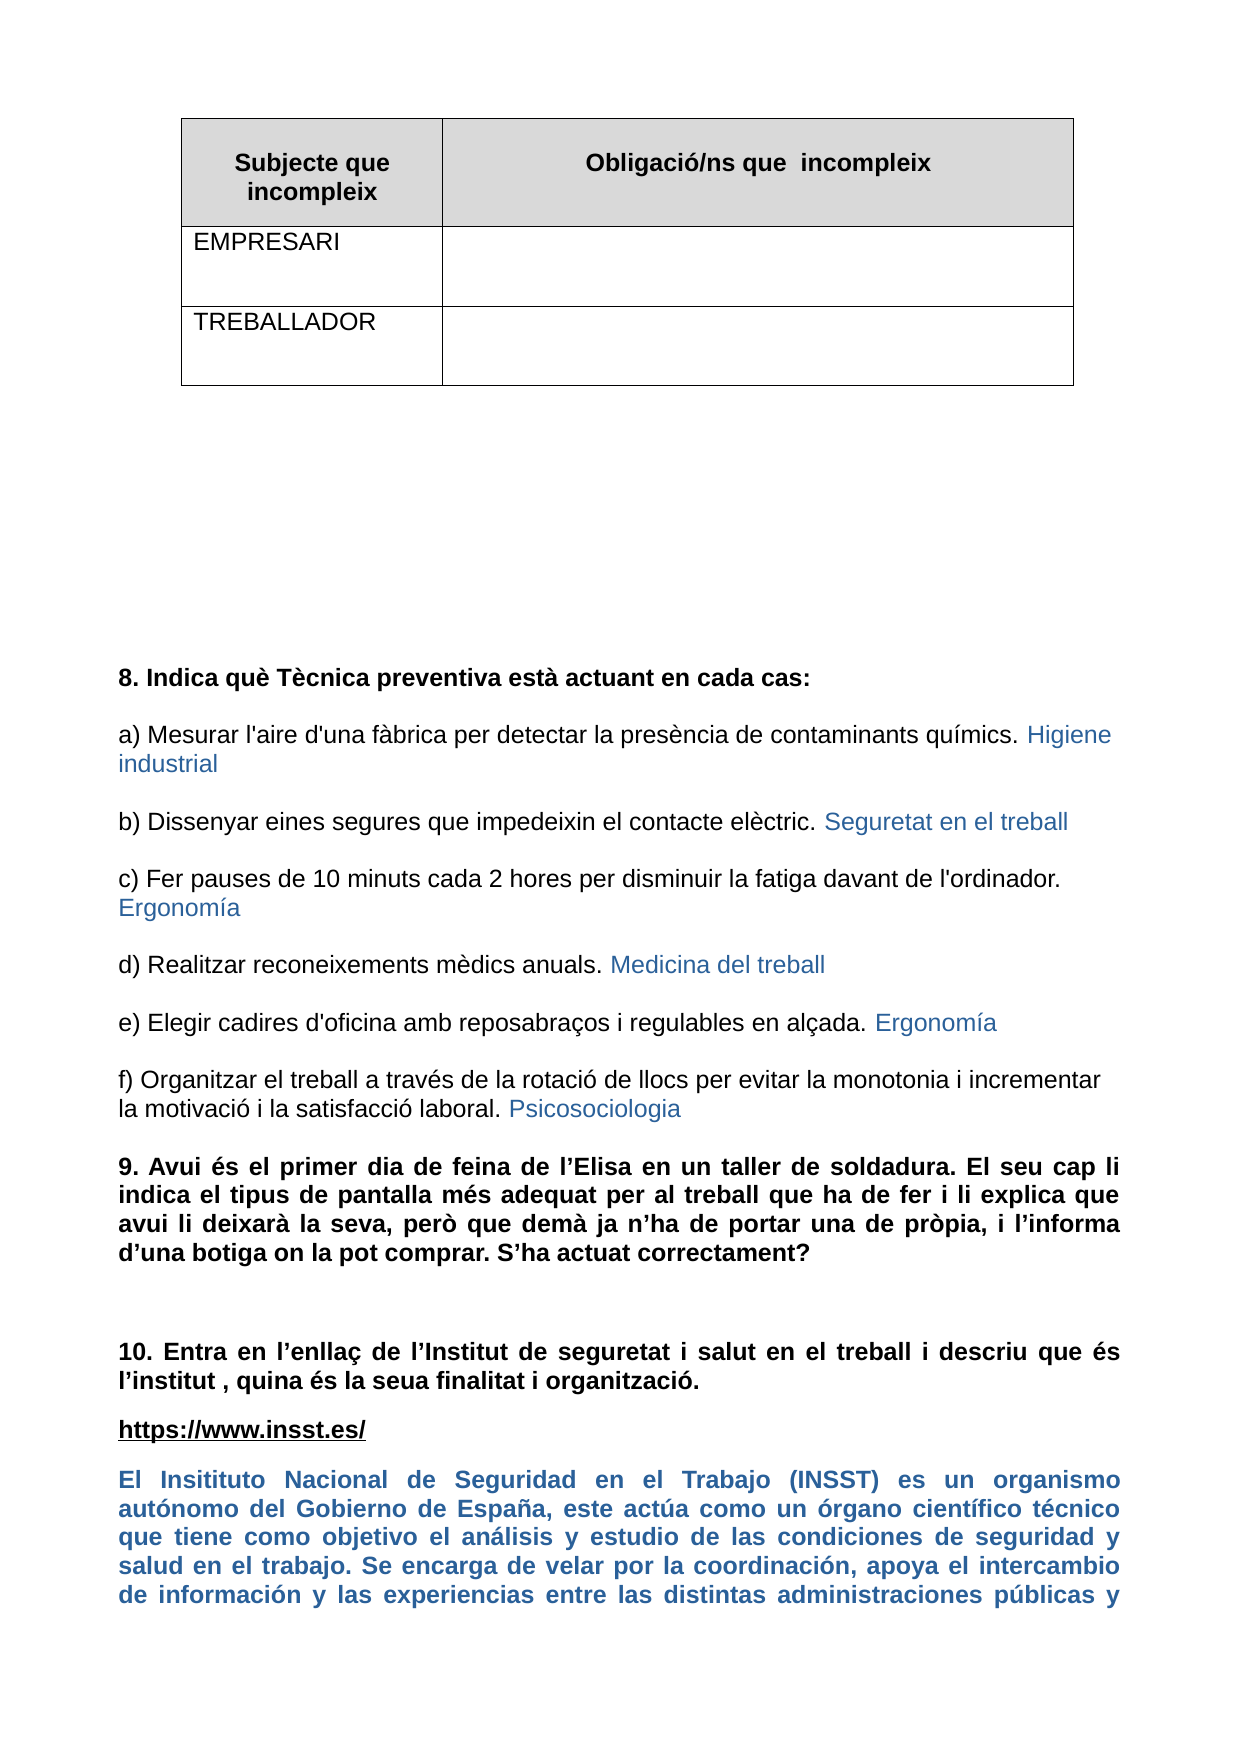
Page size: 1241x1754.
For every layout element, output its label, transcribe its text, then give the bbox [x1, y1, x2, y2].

text 8. Indica què Tècnica preventiva està actuant en cada cas: [118, 663, 1122, 691]
text a) Mesurar l'aire d'una fàbrica per detectar la presència de contaminants químics. Higiene industrial [118, 720, 1122, 778]
text e) Elegir cadires d'oficina amb reposabraços i regulables en alçada. Ergonomía [118, 1008, 1122, 1036]
text b) Dissenyar eines segures que impedeixin el contacte elèctric. Seguretat en el treball [118, 806, 1122, 835]
text 10. Entra en l’enllaç de l’Institut de seguretat i salut en el treball i descriu que és l’institut , quina és la seua finalitat i organització. [118, 1337, 1122, 1394]
text 9. Avui és el primer dia de feina de l’Elisa en un taller de soldadura. El seu cap li indica el tipus de pantalla més adequat per al treball que ha de fer i li explica que avui li deixarà la seva, però que demà ja n’ha de portar una de pròpia, i l’informa d’una botiga on la pot comprar. S’ha actuat correctament? [118, 1151, 1122, 1266]
table_header Subjecte que incompleix [182, 119, 442, 226]
table_cell [443, 227, 1073, 306]
text c) Fer pauses de 10 minuts cada 2 hores per disminuir la fatiga davant de l'ordinador. Ergonomía [118, 864, 1122, 921]
text El Insitituto Nacional de Seguridad en el Trabajo (INSST) es un organismo autónomo del Gobierno de España, este actúa como un órgano científico técnico que tiene como objetivo el análisis y estudio de las condiciones de seguridad y salud en el trabajo. Se encarga de velar por la coordinación, apoya el intercambio de información y las experiencias entre las distintas administraciones públicas y [118, 1465, 1122, 1608]
table_cell EMPRESARI [182, 227, 442, 306]
text d) Realitzar reconeixements mèdics anuals. Medicina del treball [118, 950, 1122, 979]
text https://www.insst.es/ [118, 1415, 1122, 1444]
text f) Organitzar el treball a través de la rotació de llocs per evitar la monotonia i incrementar la motivació i la satisfacció laboral. Psicosociologia [118, 1065, 1122, 1123]
table_cell TREBALLADOR [182, 307, 442, 385]
table_header Obligació/ns que incompleix [443, 119, 1073, 226]
table_cell [443, 307, 1073, 385]
